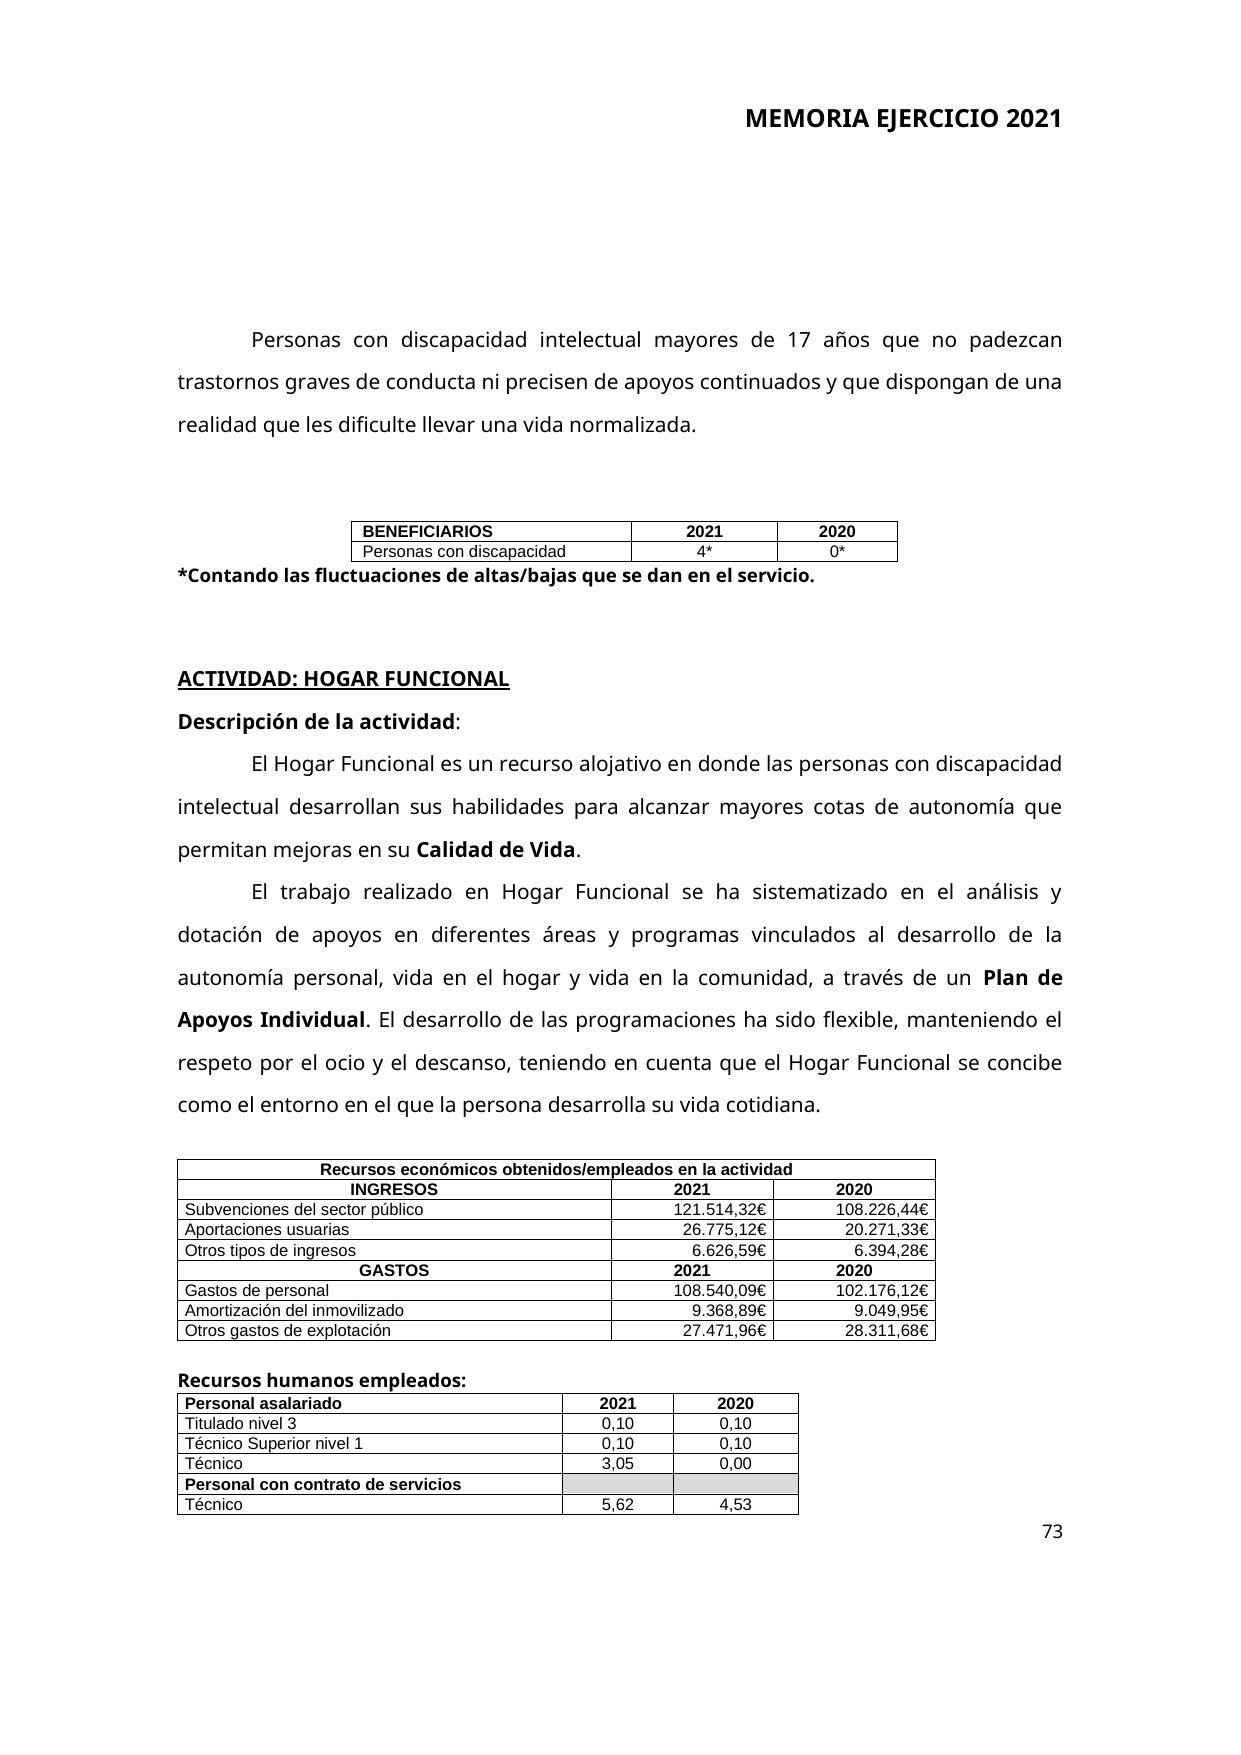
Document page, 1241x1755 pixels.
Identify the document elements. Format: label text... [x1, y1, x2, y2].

table_cell 28.311,68€ [774, 1321, 935, 1340]
table_header Recursos económicos obtenidos/empleados en la actividad [178, 1160, 935, 1179]
text *Contando las fluctuaciones de altas/bajas que se dan en el servicio. [177, 562, 1063, 588]
table_cell Técnico Superior nivel 1 [178, 1434, 562, 1453]
table_cell [674, 1474, 798, 1493]
table_cell 121.514,32€ [612, 1200, 773, 1219]
table_cell 20.271,33€ [774, 1220, 935, 1239]
table_cell Personal con contrato de servicios [178, 1474, 562, 1493]
table_cell 5,62 [563, 1495, 673, 1514]
text El trabajo realizado en Hogar Funcional se ha sistematizado en el análisis y dotación de apoyos en diferentes áreas y programas vinculados al desarrollo de la autonomía personal, vida en el hogar y vida en la comunidad, a través de un Plan de Apoyos Individual. El desarrollo de las programaciones ha sido flexible, manteniendo el respeto por el ocio y el descanso, teniendo en cuenta que el Hogar Funcional se concibe como el entorno en el que la persona desarrolla su vida cotidiana. [177, 877, 1063, 1119]
table_cell 0* [778, 542, 897, 561]
table_header 2021 [563, 1394, 673, 1413]
table_cell 2020 [774, 1261, 935, 1280]
table_cell 0,10 [674, 1414, 798, 1433]
table_cell Personas con discapacidad [352, 542, 631, 561]
table_cell Otros tipos de ingresos [178, 1240, 611, 1259]
table_cell Amortización del inmovilizado [178, 1301, 611, 1320]
table_cell 0,10 [563, 1434, 673, 1453]
table_cell Titulado nivel 3 [178, 1414, 562, 1433]
table_cell 108.540,09€ [612, 1281, 773, 1300]
table_cell Otros gastos de explotación [178, 1321, 611, 1340]
table_cell 102.176,12€ [774, 1281, 935, 1300]
table_cell 6.626,59€ [612, 1240, 773, 1259]
table_cell 2021 [612, 1180, 773, 1199]
table_header 2020 [778, 522, 897, 541]
table_cell INGRESOS [178, 1180, 611, 1199]
table_cell 9.049,95€ [774, 1301, 935, 1320]
table_cell 4* [632, 542, 777, 561]
table_cell 2021 [612, 1261, 773, 1280]
table_cell 9.368,89€ [612, 1301, 773, 1320]
table_cell Aportaciones usuarias [178, 1220, 611, 1239]
table_header 2021 [632, 522, 777, 541]
table_cell 108.226,44€ [774, 1200, 935, 1219]
table_header 2020 [674, 1394, 798, 1413]
table_cell Técnico [178, 1454, 562, 1473]
table_cell Subvenciones del sector público [178, 1200, 611, 1219]
table_cell 0,00 [674, 1454, 798, 1473]
text Descripción de la actividad: [177, 707, 1063, 735]
text ACTIVIDAD: HOGAR FUNCIONAL [177, 664, 1063, 693]
table_cell 4,53 [674, 1495, 798, 1514]
table_cell 2020 [774, 1180, 935, 1199]
table_cell 26.775,12€ [612, 1220, 773, 1239]
table_header BENEFICIARIOS [352, 522, 631, 541]
table_cell [563, 1474, 673, 1493]
table_cell 0,10 [563, 1414, 673, 1433]
table_cell Técnico [178, 1495, 562, 1514]
text Recursos humanos empleados: [177, 1367, 1063, 1392]
table_cell GASTOS [178, 1261, 611, 1280]
table_cell 6.394,28€ [774, 1240, 935, 1259]
text El Hogar Funcional es un recurso alojativo en donde las personas con discapacidad intelectual desarrollan sus habilidades para alcanzar mayores cotas de autonomía que permitan mejoras en su Calidad de Vida. [177, 749, 1063, 863]
table_cell 0,10 [674, 1434, 798, 1453]
text Personas con discapacidad intelectual mayores de 17 años que no padezcan trastornos graves de conducta ni precisen de apoyos continuados y que dispongan de una realidad que les dificulte llevar una vida normalizada. [177, 325, 1063, 438]
table_cell Gastos de personal [178, 1281, 611, 1300]
table_header Personal asalariado [178, 1394, 562, 1413]
table_cell 27.471,96€ [612, 1321, 773, 1340]
table_cell 3,05 [563, 1454, 673, 1473]
